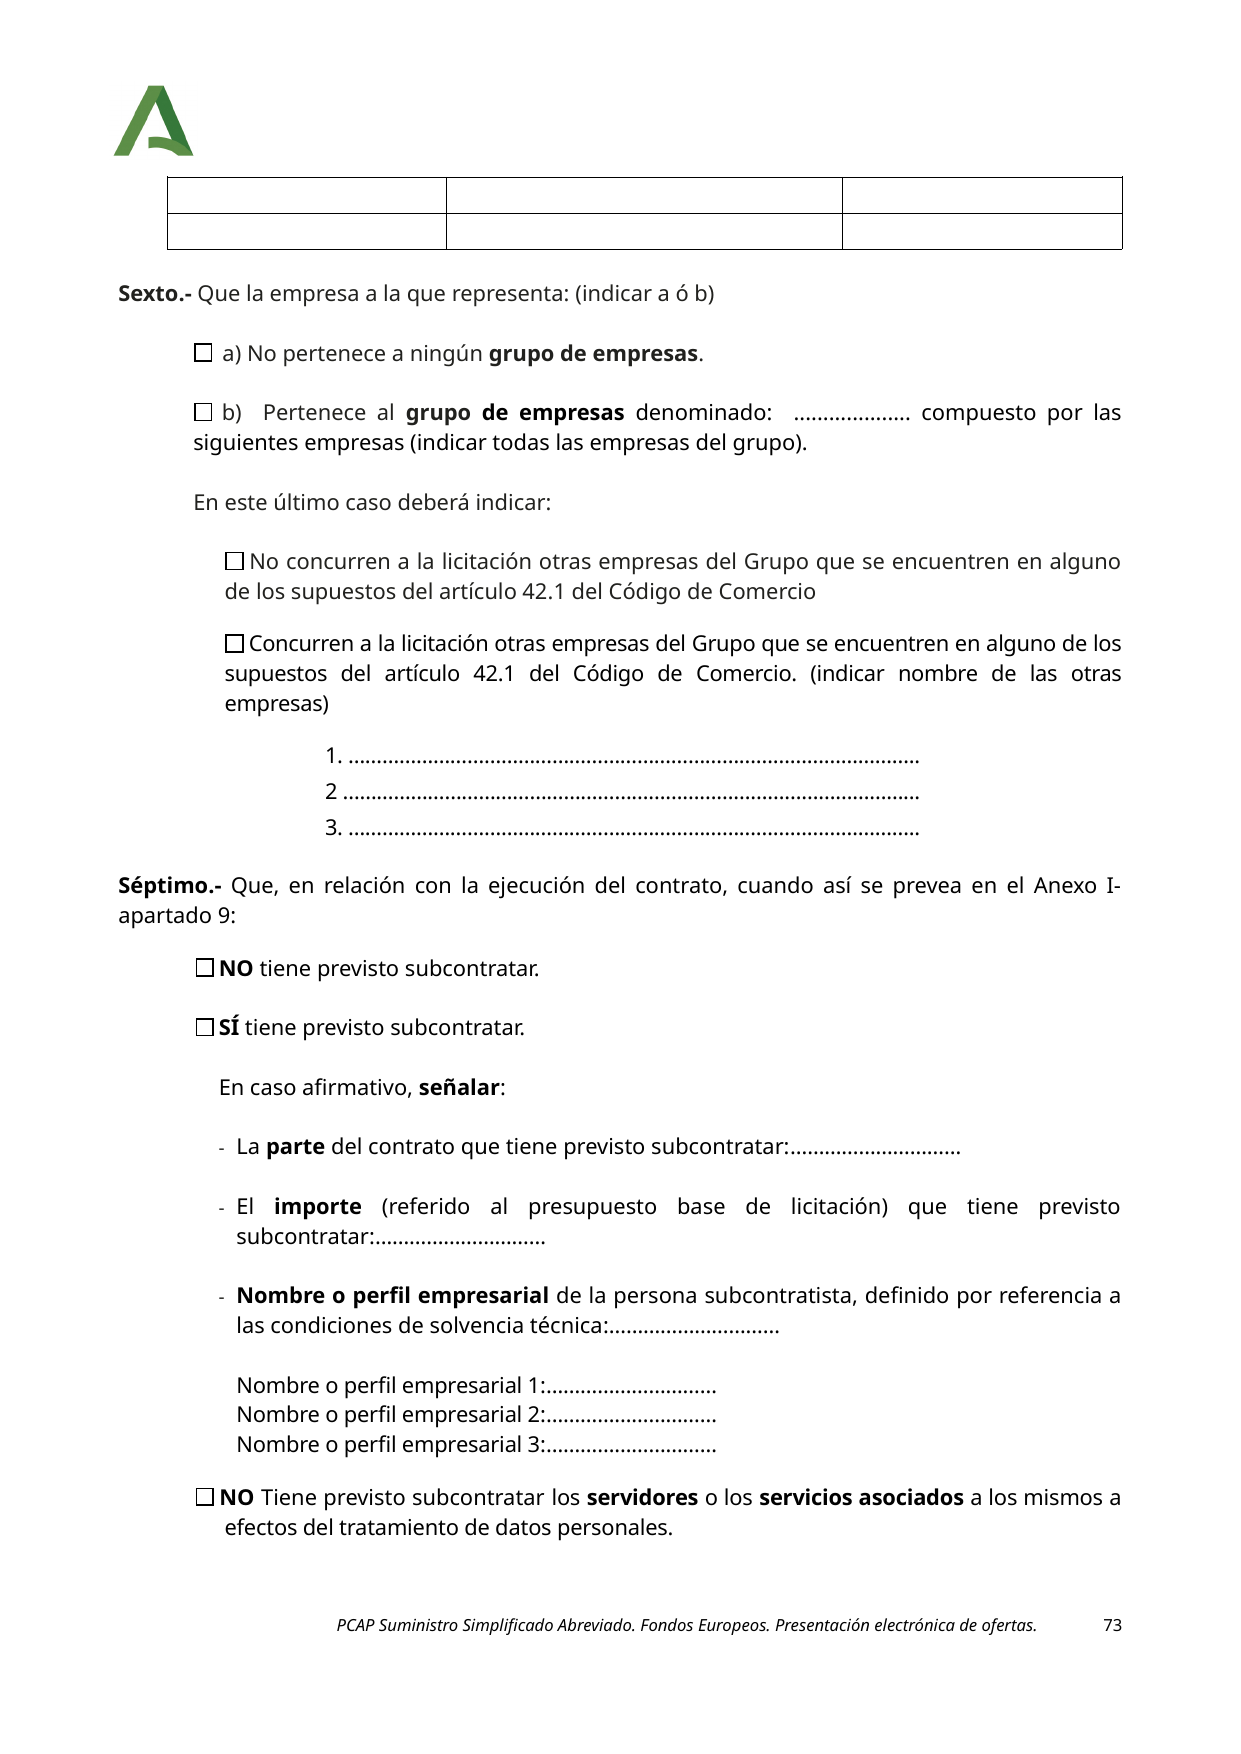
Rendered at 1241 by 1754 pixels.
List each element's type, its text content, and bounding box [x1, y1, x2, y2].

text Nombre o perfil empresarial 2:………………………… [236, 1399, 1122, 1429]
table_cell [168, 178, 446, 212]
list 3. ……………………………………………………………………………………….. [325, 812, 1122, 842]
table_cell [447, 178, 842, 212]
list Sexto.- Que la empresa a la que representa: (indicar a ó b) [118, 278, 1122, 308]
table_cell [843, 178, 1122, 212]
text Nombre o perfil empresarial 1:………………………… [236, 1370, 1122, 1399]
text 2 ………………………………………………………………………………………... [325, 776, 1122, 806]
list b) Pertenece al grupo de empresas denominado: .................... compuesto por las siguientes empresas (indicar todas las empresas del grupo). [156, 397, 1122, 457]
list La parte del contrato que tiene previsto subcontratar:………………………… [218, 1131, 1122, 1161]
text NO Tiene previsto subcontratar los servidores o los servicios asociados a los mismos a efectos del tratamiento de datos personales. [195, 1482, 1122, 1541]
list a) No pertenece a ningún grupo de empresas. [156, 337, 1122, 367]
table_cell [168, 214, 446, 249]
list Concurren a la licitación otras empresas del Grupo que se encuentren en alguno de los supuestos del artículo 42.1 del Código de Comercio. (indicar nombre de las otras empresas) [189, 628, 1122, 718]
table_cell [447, 214, 842, 249]
picture [109, 81, 198, 160]
text SÍ tiene previsto subcontratar. [195, 1012, 1122, 1042]
text NO tiene previsto subcontratar. [195, 953, 1122, 982]
text En caso afirmativo, señalar: [159, 1072, 1122, 1102]
table_cell [843, 214, 1122, 249]
list En este último caso deberá indicar: [156, 486, 1122, 516]
list No concurren a la licitación otras empresas del Grupo que se encuentren en alguno de los supuestos del artículo 42.1 del Código de Comercio [189, 546, 1122, 606]
text 1. ……………………………………………………………………………………….. [325, 740, 1122, 770]
list Nombre o perfil empresarial de la persona subcontratista, definido por referencia a las condiciones de solvencia técnica:………………………… [218, 1280, 1122, 1340]
text Nombre o perfil empresarial 3:………………………… [236, 1429, 1122, 1459]
list Séptimo.- Que, en relación con la ejecución del contrato, cuando así se prevea en el Anexo I-apartado 9: [118, 870, 1122, 930]
list El importe (referido al presupuesto base de licitación) que tiene previsto subcontratar:………………………… [218, 1191, 1122, 1251]
